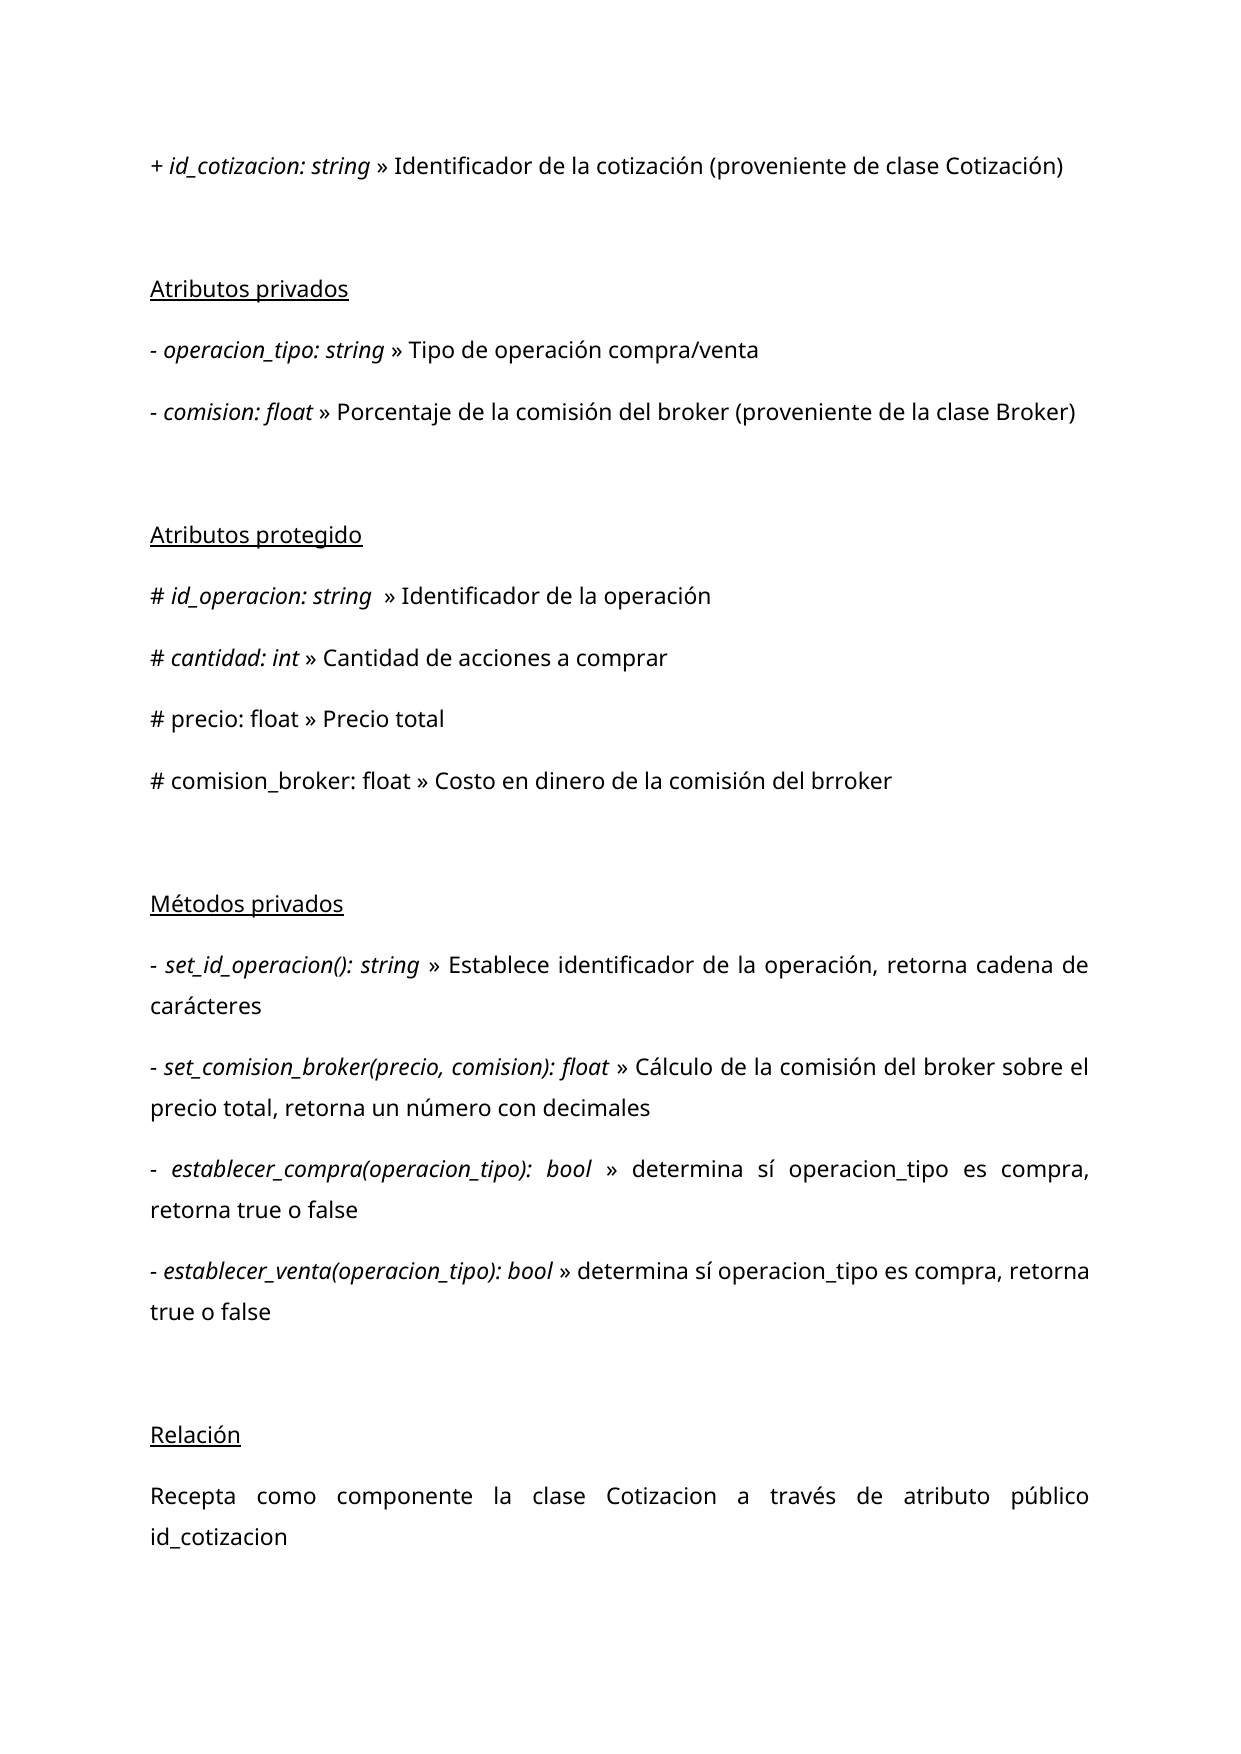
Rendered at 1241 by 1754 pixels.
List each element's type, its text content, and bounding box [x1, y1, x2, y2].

text - set_id_operacion(): string » Establece identificador de la operación, retorna cadena de carácteres [150, 949, 1090, 1021]
text Atributos privados [150, 273, 1090, 304]
text - operacion_tipo: string » Tipo de operación compra/venta [150, 334, 1090, 366]
text # comision_broker: float » Costo en dinero de la comisión del brroker [150, 764, 1090, 796]
text + id_cotizacion: string » Identificador de la cotización (proveniente de clase Cotización) [150, 150, 1090, 181]
text - establecer_venta(operacion_tipo): bool » determina sí operacion_tipo es compra, retorna true o false [150, 1255, 1090, 1327]
text Métodos privados [150, 887, 1090, 919]
text # id_operacion: string » Identificador de la operación [150, 580, 1090, 611]
text Atributos protegido [150, 519, 1090, 550]
text - comision: float » Porcentaje de la comisión del broker (proveniente de la clase Broker) [150, 396, 1090, 427]
text Relación [150, 1419, 1090, 1450]
text Recepta como componente la clase Cotizacion a través de atributo público id_cotizacion [150, 1480, 1090, 1552]
text # cantidad: int » Cantidad de acciones a comprar [150, 642, 1090, 673]
text - establecer_compra(operacion_tipo): bool » determina sí operacion_tipo es compra, retorna true o false [150, 1153, 1090, 1225]
text # precio: float » Precio total [150, 703, 1090, 734]
text - set_comision_broker(precio, comision): float » Cálculo de la comisión del broker sobre el precio total, retorna un número con decimales [150, 1051, 1090, 1123]
